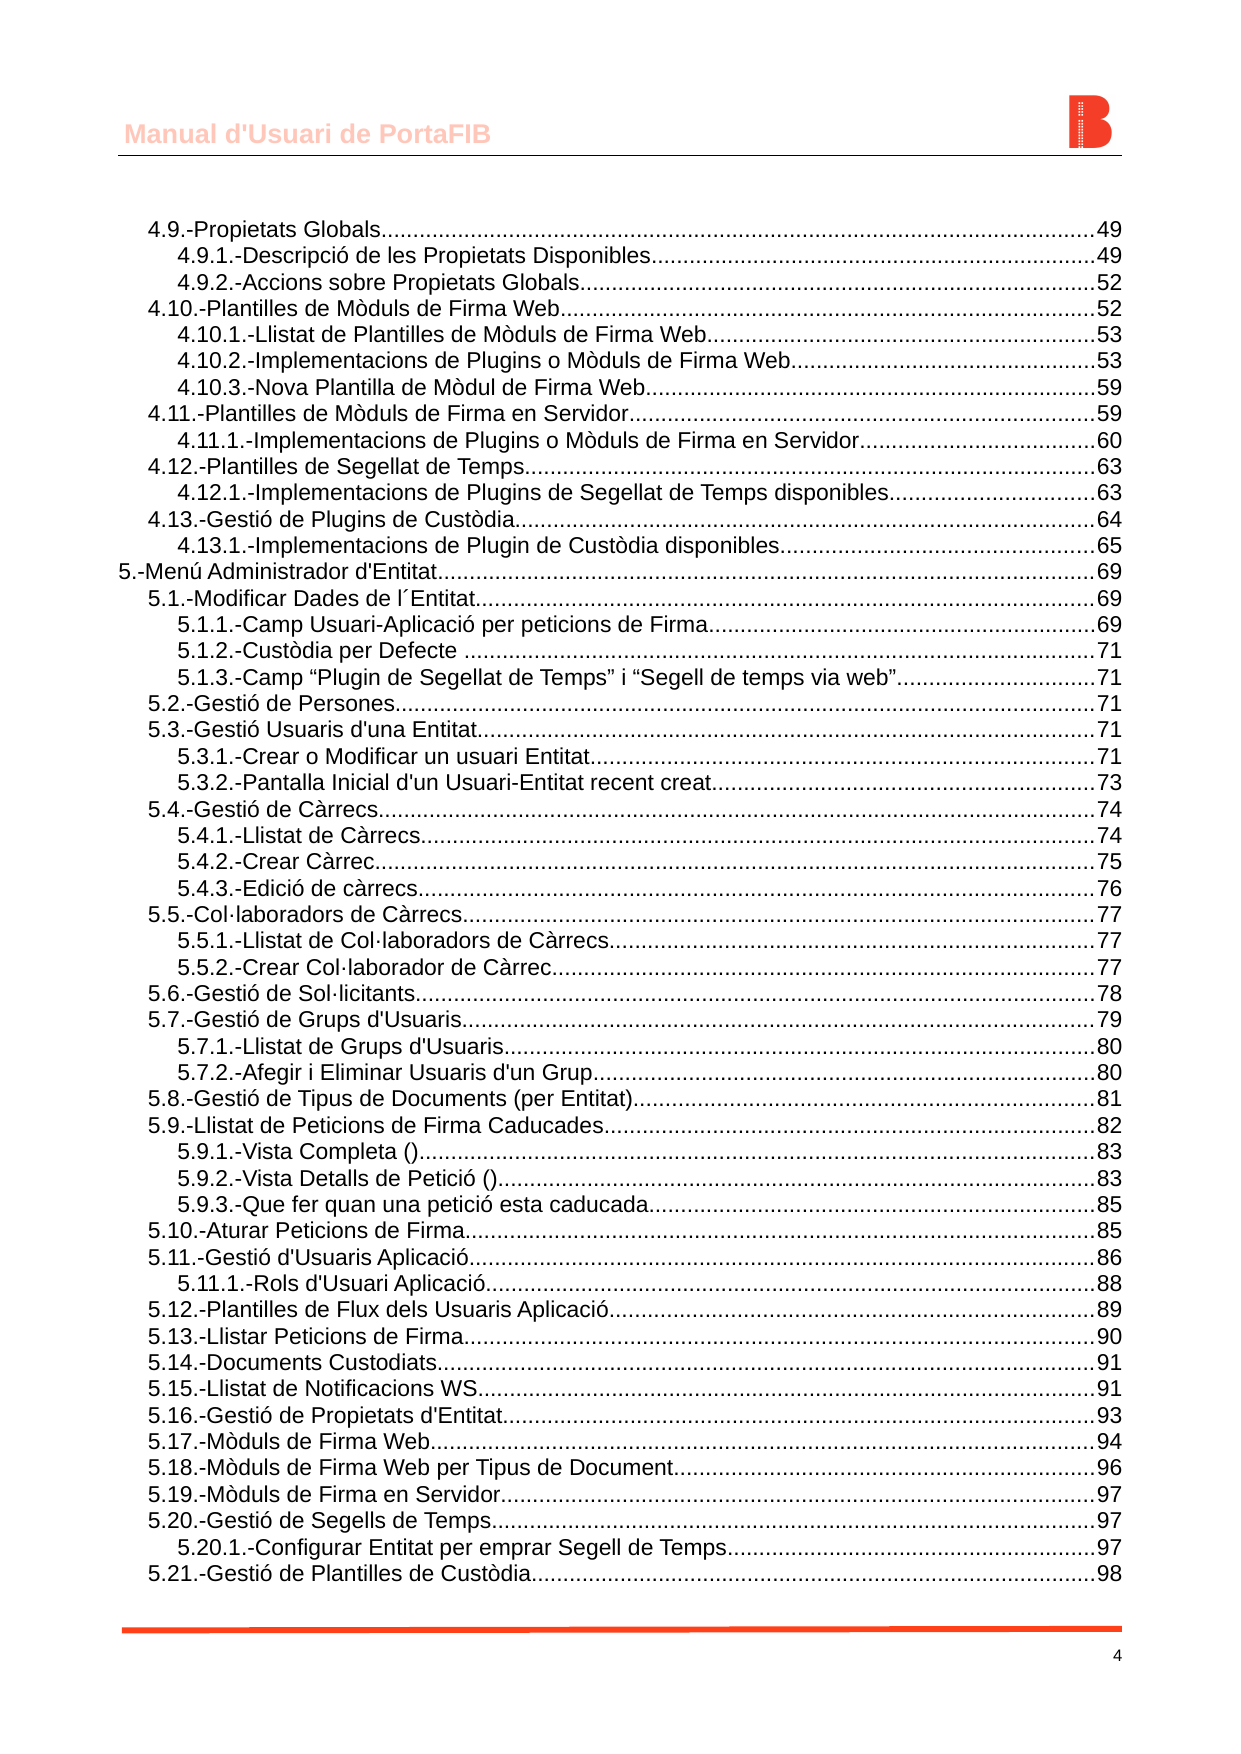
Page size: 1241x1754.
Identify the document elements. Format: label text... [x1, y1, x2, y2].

text 4.12.-Plantilles de Segellat de Temps 63 [148, 453, 1122, 479]
text 4.13.-Gestió de Plugins de Custòdia 64 [148, 506, 1122, 532]
text 5.11.-Gestió d'Usuaris Aplicació 86 [148, 1243, 1122, 1270]
text 5.15.-Llistat de Notificacions WS 91 [148, 1375, 1122, 1402]
text 5.6.-Gestió de Sol·licitants 78 [148, 980, 1122, 1006]
text 4.12.1.-Implementacions de Plugins de Segellat de Temps disponibles 63 [177, 479, 1122, 506]
text 5.4.-Gestió de Càrrecs 74 [148, 796, 1122, 822]
text 5.5.-Col·laboradors de Càrrecs 77 [148, 901, 1122, 927]
text 4.11.-Plantilles de Mòduls de Firma en Servidor 59 [148, 400, 1122, 427]
text 5.5.1.-Llistat de Col·laboradors de Càrrecs 77 [177, 927, 1122, 954]
text 5.9.3.-Que fer quan una petició esta caducada 85 [177, 1191, 1122, 1217]
text 5.2.-Gestió de Persones 71 [148, 690, 1122, 716]
text 5.20.-Gestió de Segells de Temps 97 [148, 1507, 1122, 1533]
text 4.10.3.-Nova Plantilla de Mòdul de Firma Web 59 [177, 374, 1122, 400]
text 5.7.2.-Afegir i Eliminar Usuaris d'un Grup 80 [177, 1059, 1122, 1085]
text 5.16.-Gestió de Propietats d'Entitat 93 [148, 1402, 1122, 1428]
text 5.8.-Gestió de Tipus de Documents (per Entitat) 81 [148, 1085, 1122, 1112]
text 5.20.1.-Configurar Entitat per emprar Segell de Temps 97 [177, 1533, 1122, 1560]
text 5.9.2.-Vista Detalls de Petició () 83 [177, 1164, 1122, 1191]
text 5.7.-Gestió de Grups d'Usuaris 79 [148, 1006, 1122, 1033]
text 5.3.2.-Pantalla Inicial d'un Usuari-Entitat recent creat 73 [177, 769, 1122, 796]
picture [1063, 94, 1117, 150]
text 5.21.-Gestió de Plantilles de Custòdia 98 [148, 1560, 1122, 1586]
text 5.19.-Mòduls de Firma en Servidor 97 [148, 1481, 1122, 1507]
text 4.9.1.-Descripció de les Propietats Disponibles 49 [177, 242, 1122, 268]
text 5.12.-Plantilles de Flux dels Usuaris Aplicació 89 [148, 1296, 1122, 1323]
text 5.5.2.-Crear Col·laborador de Càrrec 77 [177, 954, 1122, 980]
text 4.9.2.-Accions sobre Propietats Globals 52 [177, 268, 1122, 295]
text 5.10.-Aturar Peticions de Firma 85 [148, 1217, 1122, 1243]
text 5.18.-Mòduls de Firma Web per Tipus de Document 96 [148, 1454, 1122, 1481]
text 5.1.-Modificar Dades de l´Entitat 69 [148, 585, 1122, 611]
text 5.4.1.-Llistat de Càrrecs 74 [177, 822, 1122, 848]
text 5.1.2.-Custòdia per Defecte 71 [177, 637, 1122, 664]
text 5.4.2.-Crear Càrrec 75 [177, 848, 1122, 874]
text 5.1.1.-Camp Usuari-Aplicació per peticions de Firma 69 [177, 611, 1122, 637]
text 5.17.-Mòduls de Firma Web 94 [148, 1428, 1122, 1454]
text 5.3.1.-Crear o Modificar un usuari Entitat 71 [177, 743, 1122, 769]
text 5.-Menú Administrador d'Entitat 69 [118, 558, 1122, 585]
text 5.4.3.-Edició de càrrecs 76 [177, 874, 1122, 901]
text 5.13.-Llistar Peticions de Firma 90 [148, 1323, 1122, 1349]
text 5.9.1.-Vista Completa () 83 [177, 1138, 1122, 1164]
text 4.10.-Plantilles de Mòduls de Firma Web 52 [148, 295, 1122, 321]
text 5.11.1.-Rols d'Usuari Aplicació 88 [177, 1270, 1122, 1296]
text 4.13.1.-Implementacions de Plugin de Custòdia disponibles 65 [177, 532, 1122, 558]
text 4.10.2.-Implementacions de Plugins o Mòduls de Firma Web 53 [177, 347, 1122, 374]
text 4.9.-Propietats Globals 49 [148, 216, 1122, 242]
text 4.11.1.-Implementacions de Plugins o Mòduls de Firma en Servidor 60 [177, 427, 1122, 453]
text 5.3.-Gestió Usuaris d'una Entitat 71 [148, 716, 1122, 743]
text 5.1.3.-Camp “Plugin de Segellat de Temps” i “Segell de temps via web” 71 [177, 664, 1122, 690]
text 5.14.-Documents Custodiats 91 [148, 1349, 1122, 1375]
text 5.9.-Llistat de Peticions de Firma Caducades 82 [148, 1112, 1122, 1138]
text 4.10.1.-Llistat de Plantilles de Mòduls de Firma Web 53 [177, 321, 1122, 347]
text 5.7.1.-Llistat de Grups d'Usuaris 80 [177, 1033, 1122, 1059]
